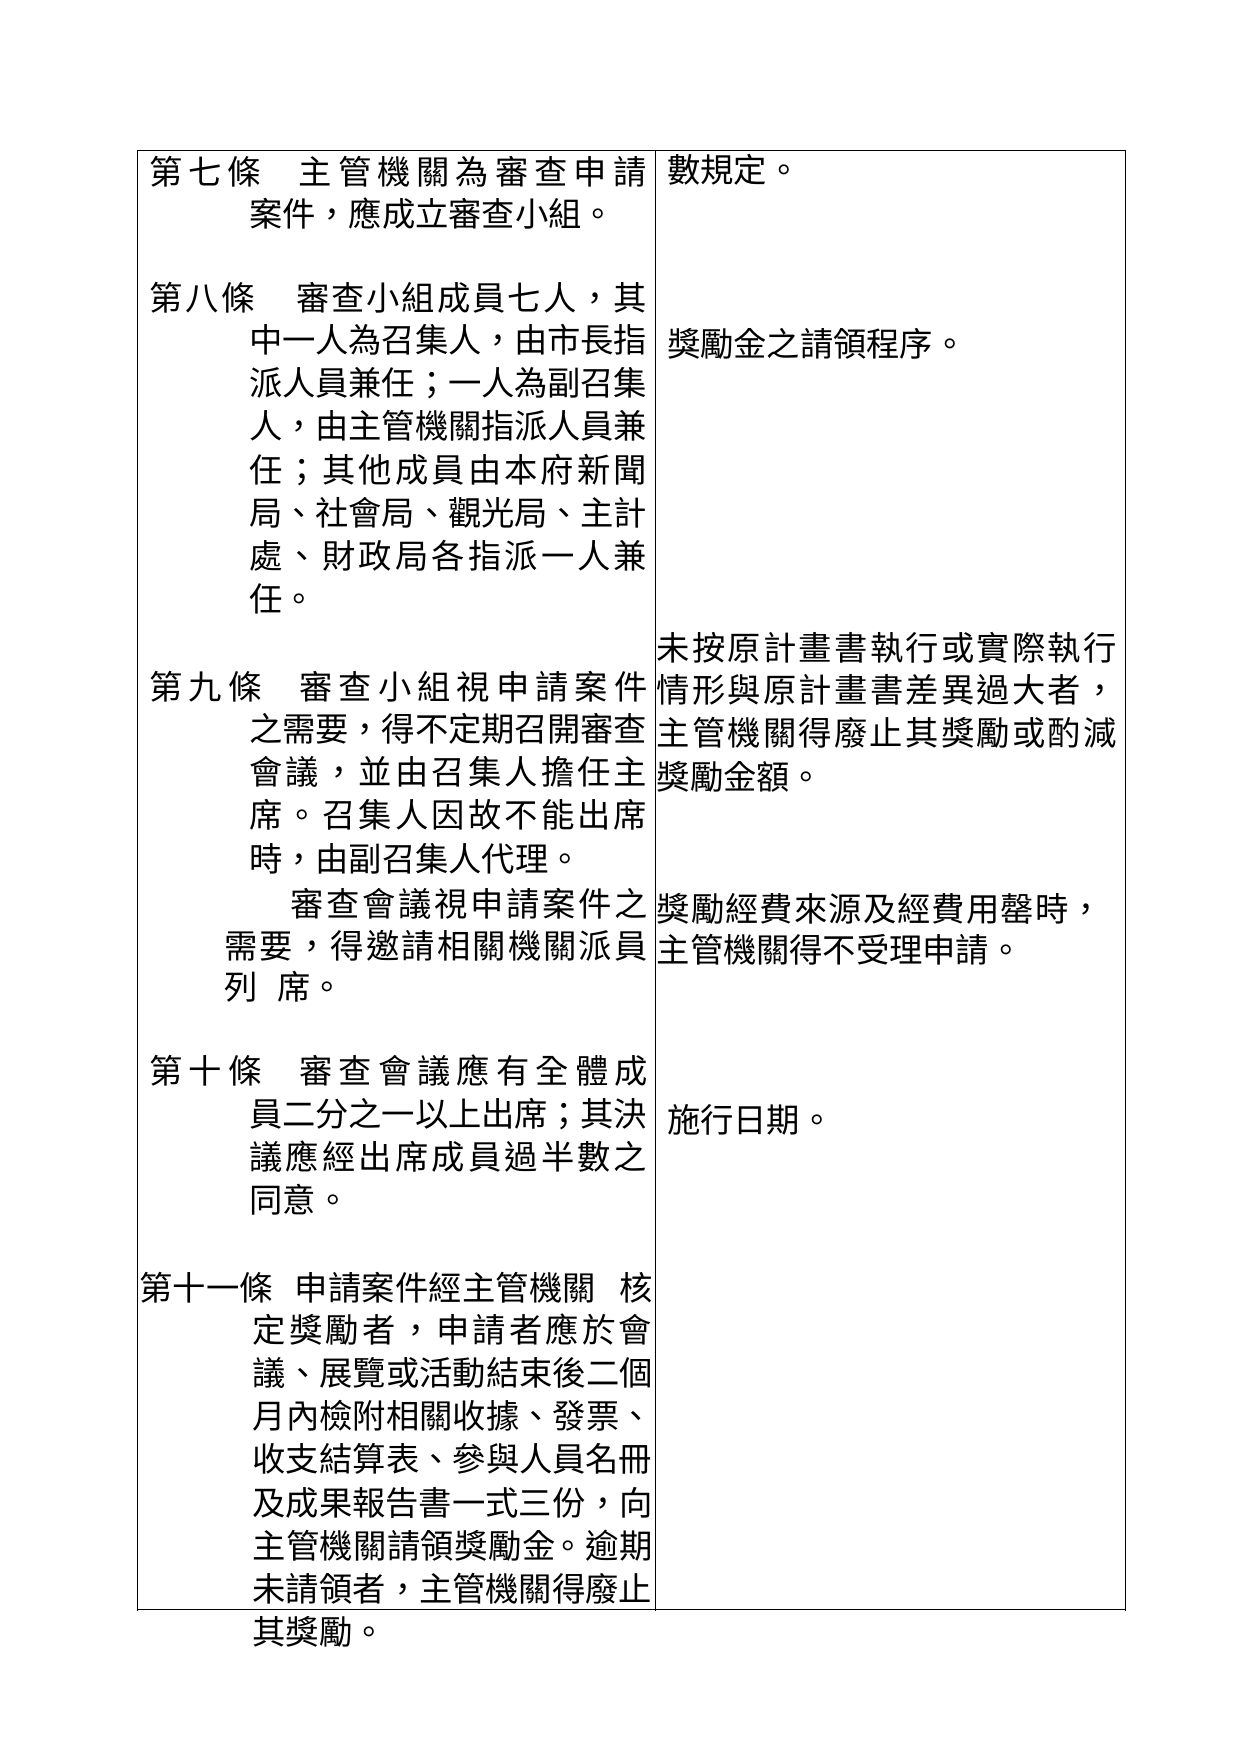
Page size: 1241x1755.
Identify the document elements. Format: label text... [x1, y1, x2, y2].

text 第十一條 申請案件經主管機關 核定獎勵者，申請者應於會 議、展覽或活動結束後二個 月內檢附相關收據、發票、 收支結算表、參與人員名冊 及成果報告書一式三份，向 主管機關請領獎勵金。逾期 未請領者，主管機關得廢止 [139, 1266, 652, 1609]
text 其獎勵。 [139, 1610, 652, 1654]
text 第九條 審查小組視申請案件 之需要，得不定期召開審查 會議，並由召集人擔任主 席。召集人因故不能出席 時，由副召集人代理。 [149, 665, 648, 881]
text 獎勵經費來源及經費用罄時， 主管機關得不受理申請。 [657, 888, 1116, 971]
text 獎勵金之請領程序。 [667, 321, 1125, 366]
text 數規定。 [667, 147, 1138, 193]
text 施行日期。 [667, 1097, 1125, 1143]
text 第十條 審查會議應有全體成 員二分之一以上出席；其決 議應經出席成員過半數之 同意。 [149, 1049, 648, 1222]
text 第七條 主管機關為審查申請 案件，應成立審查小組。 [149, 151, 647, 234]
text 審查會議視申請案件之 需要，得邀請相關機關派員列 席。 [224, 883, 647, 1008]
text 第八條 審查小組成員七人，其 中一人為召集人，由市長指 派人員兼任；一人為副召集 人，由主管機關指派人員兼 任；其他成員由本府新聞 局、社會局、觀光局、主計 處、財政局各指派一人兼 任。 [149, 276, 648, 621]
text [1126, 1097, 1138, 1143]
text 未按原計畫書執行或實際執行 情形與原計畫書差異過大者， 主管機關得廢止其獎勵或酌減 獎勵金額。 [657, 626, 1116, 799]
text [1126, 321, 1138, 366]
